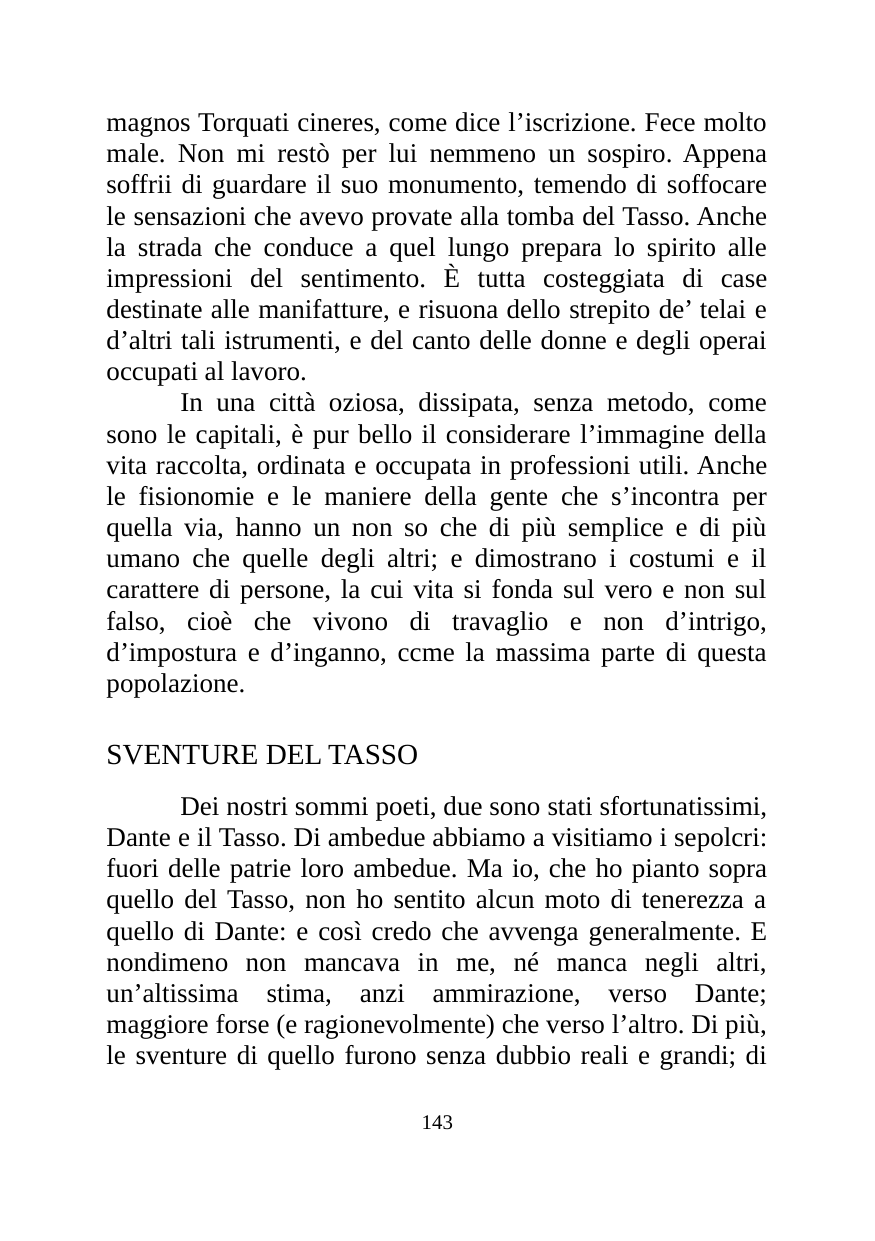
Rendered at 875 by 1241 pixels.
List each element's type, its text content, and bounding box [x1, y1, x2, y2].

text magnos Torquati cineres, come dice l’iscrizione. Fece molto male. Non mi restò per lui nemmeno un sospiro. Appena soffrii di guardare il suo monumento, temendo di soffocare le sensazioni che avevo provate alla tomba del Tasso. Anche la strada che conduce a quel lungo prepara lo spirito alle impressioni del sentimento. È tutta costeggiata di case destinate alle manifatture, e risuona dello strepito de’ telai e d’altri tali istrumenti, e del canto delle donne e degli operai occupati al lavoro. [106, 106, 768, 387]
text Dei nostri sommi poeti, due sono stati sfortunatissimi, Dante e il Tasso. Di ambedue abbiamo a visitiamo i sepolcri: fuori delle patrie loro ambedue. Ma io, che ho pianto sopra quello del Tasso, non ho sentito alcun moto di tenerezza a quello di Dante: e così credo che avvenga generalmente. E nondimeno non mancava in me, né manca negli altri, un’altissima stima, anzi ammirazione, verso Dante; maggiore forse (e ragionevolmente) che verso l’altro. Di più, le sventure di quello furono senza dubbio reali e grandi; di [106, 790, 768, 1070]
subtitle SVENTURE DEL TASSO [106, 737, 768, 771]
text In una città oziosa, dissipata, senza metodo, come sono le capitali, è pur bello il considerare l’immagine della vita raccolta, ordinata e occupata in professioni utili. Anche le fisionomie e le maniere della gente che s’incontra per quella via, hanno un non so che di più semplice e di più umano che quelle degli altri; e dimostrano i costumi e il carattere di persone, la cui vita si fonda sul vero e non sul falso, cioè che vivono di travaglio e non d’intrigo, d’impostura e d’inganno, ccme la massima parte di questa popolazione. [106, 387, 768, 698]
